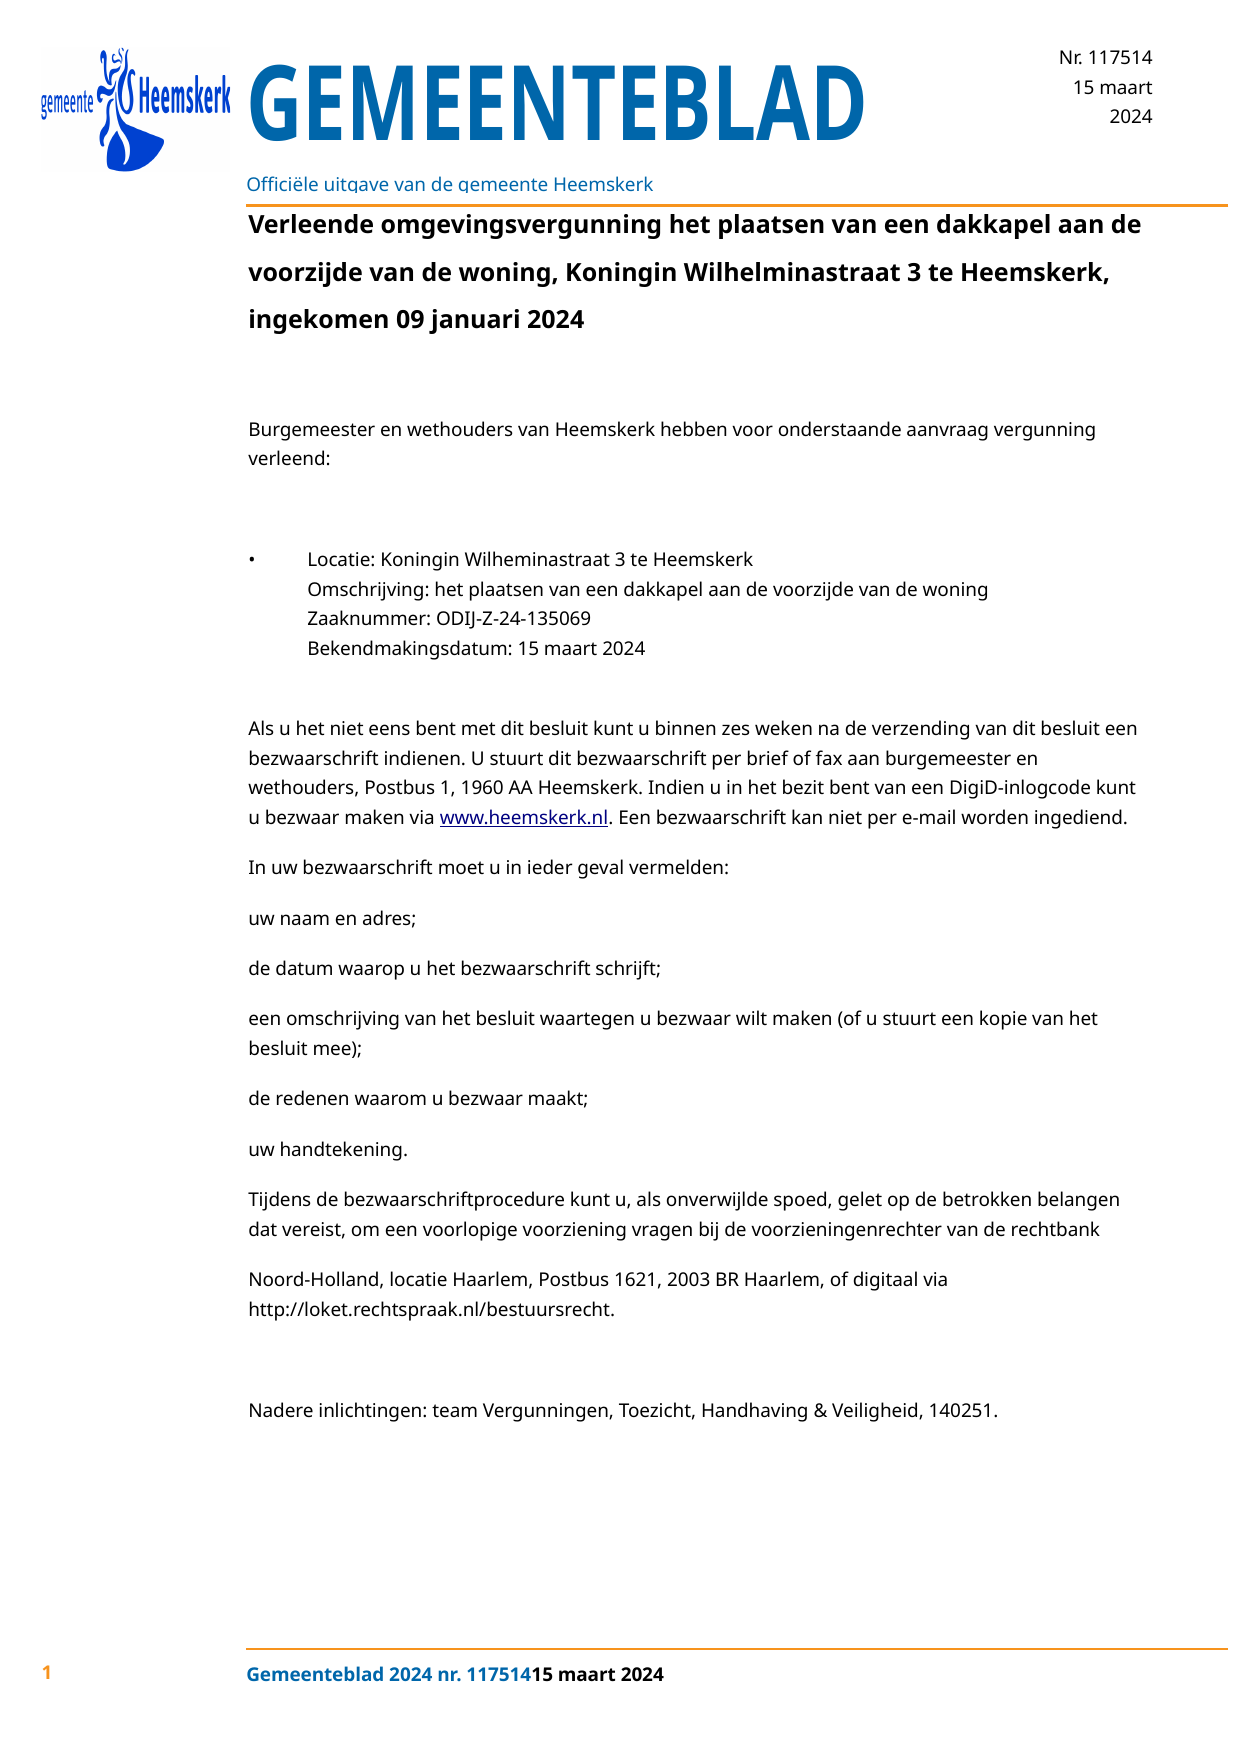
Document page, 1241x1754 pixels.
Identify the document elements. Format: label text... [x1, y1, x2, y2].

text Burgemeester en wethouders van Heemskerk hebben voor onderstaande aanvraag vergunning verleend: [248, 416, 1152, 471]
text Nadere inlichtingen: team Vergunningen, Toezicht, Handhaving & Veiligheid, 140251. [248, 1397, 1152, 1422]
text Tijdens de bezwaarschriftprocedure kunt u, als onverwijlde spoed, gelet op de betrokken belangen dat vereist, om een voorlopige voorziening vragen bij de voorzieningenrechter van de rechtbank [248, 1186, 1152, 1242]
text Als u het niet eens bent met dit besluit kunt u binnen zes weken na de verzending van dit besluit een bezwaarschrift indienen. U stuurt dit bezwaarschrift per brief of fax aan burgemeester en wethouders, Postbus 1, 1960 AA Heemskerk. Indien u in het bezit bent van een DigiD-inlogcode kunt u bezwaar maken via www.heemskerk.nl. Een bezwaarschrift kan niet per e-mail worden ingediend. [248, 715, 1152, 829]
text de redenen waarom u bezwaar maakt; [248, 1086, 1152, 1111]
text In uw bezwaarschrift moet u in ieder geval vermelden: [248, 854, 1152, 880]
text de datum waarop u het bezwaarschrift schrijft; [248, 955, 1152, 981]
list Omschrijving: het plaatsen van een dakkapel aan de voorzijde van de woning [248, 576, 1152, 602]
text uw naam en adres; [248, 905, 1152, 930]
list Bekendmakingsdatum: 15 maart 2024 [248, 635, 1152, 661]
text Verleende omgevingsvergunning het plaatsen van een dakkapel aan de voorzijde van de woning, Koningin Wilhelminastraat 3 te Heemskerk, ingekomen 09 januari 2024 [248, 207, 1152, 336]
text uw handtekening. [248, 1136, 1152, 1162]
text een omschrijving van het besluit waartegen u bezwaar wilt maken (of u stuurt een kopie van het besluit mee); [248, 1006, 1152, 1061]
picture [41, 47, 231, 172]
list Zaaknummer: ODIJ-Z-24-135069 [248, 606, 1152, 631]
list Locatie: Koningin Wilheminastraat 3 te Heemskerk [248, 546, 1152, 572]
text Noord-Holland, locatie Haarlem, Postbus 1621, 2003 BR Haarlem, of digitaal via http://loket.rechtspraak.nl/bestuursrecht. [248, 1266, 1152, 1322]
